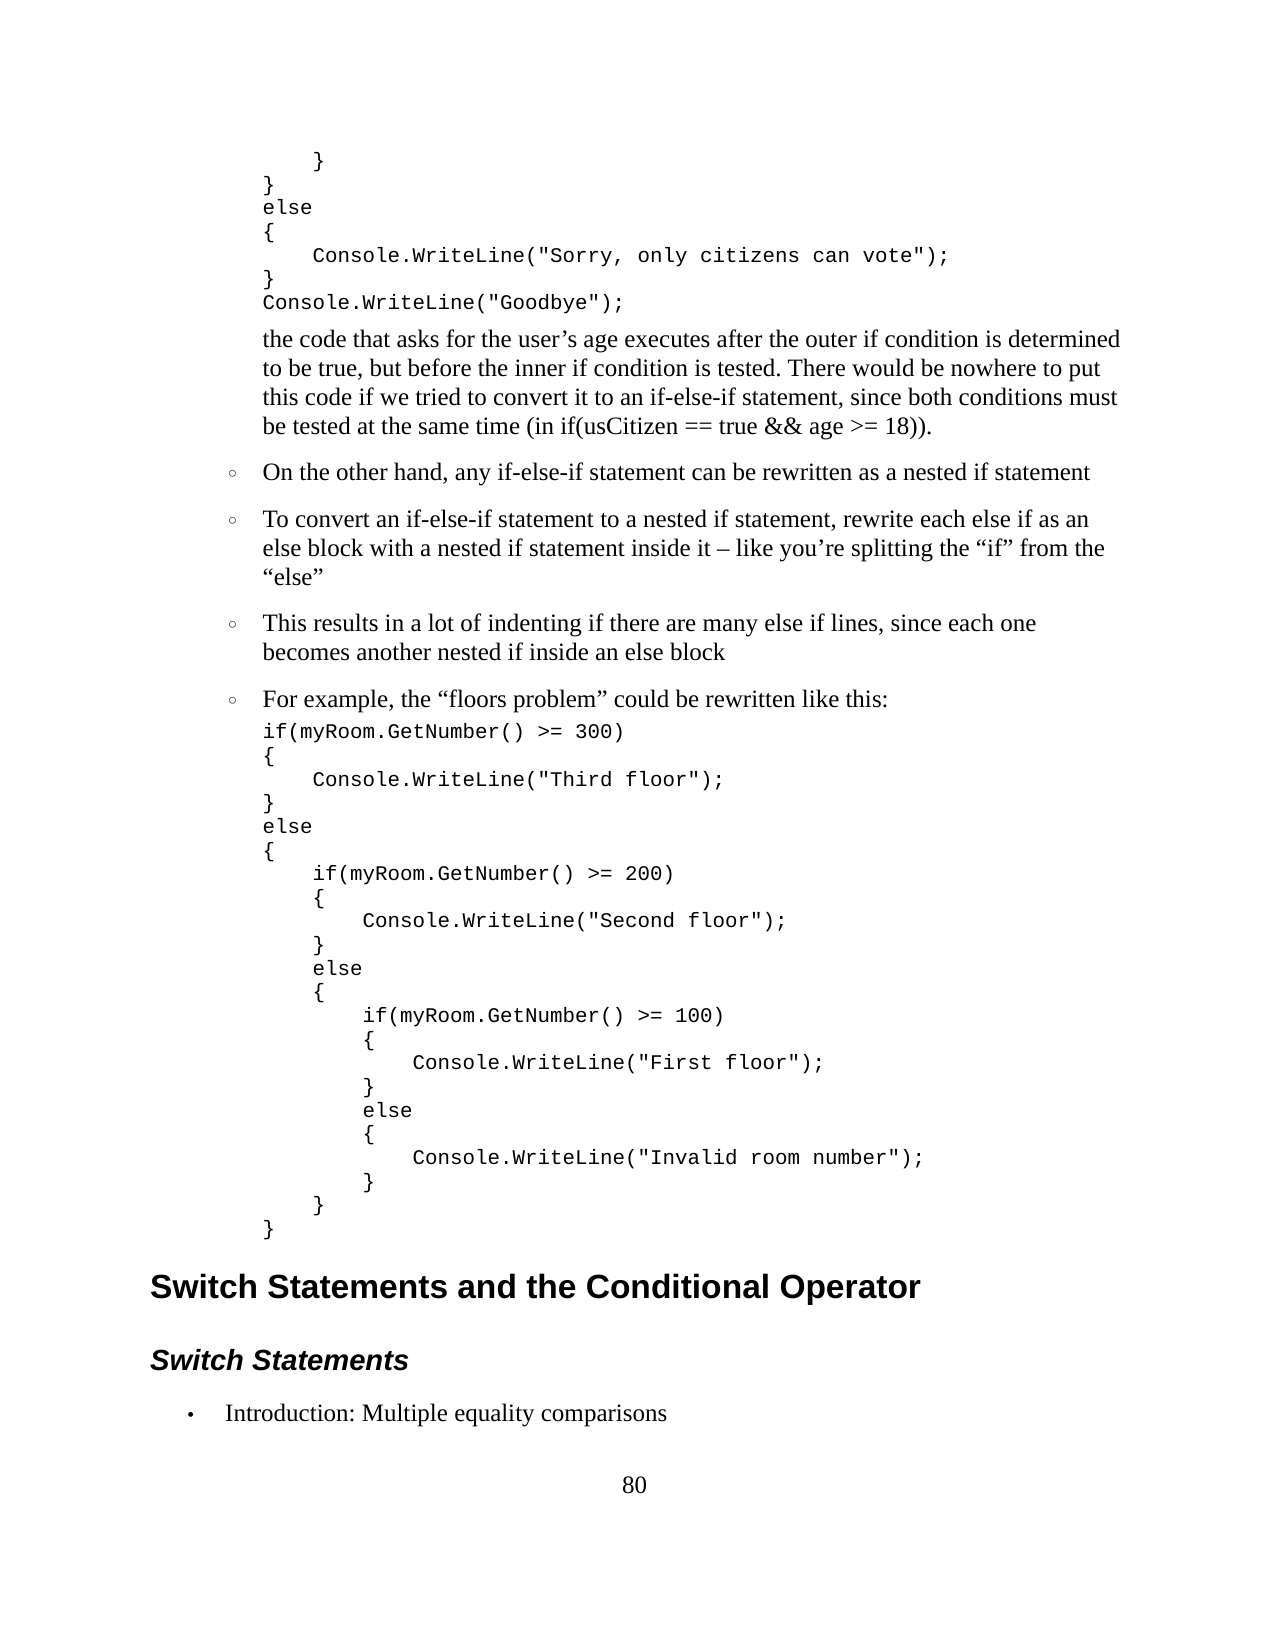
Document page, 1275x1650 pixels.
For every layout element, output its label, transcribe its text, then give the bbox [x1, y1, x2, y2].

list } [225, 1218, 1125, 1242]
list Console.WriteLine("Third floor"); [225, 769, 1125, 792]
list { [225, 221, 1125, 244]
list For example, the “floors problem” could be rewritten like this: [225, 684, 1125, 712]
list On the other hand, any if-else-if statement can be rewritten as a nested if statement [225, 457, 1125, 486]
list } [225, 792, 1125, 816]
list { [225, 981, 1125, 1005]
list { [225, 839, 1125, 863]
list if(myRoom.GetNumber() >= 200) [225, 863, 1125, 887]
list } [225, 934, 1125, 958]
list To convert an if-else-if statement to a nested if statement, rewrite each else if as an else block with a nested if statement inside it – like you’re splitting the “if” from the “else” [225, 504, 1125, 590]
subtitle Switch Statements and the Conditional Operator [150, 1267, 1125, 1305]
subtitle Switch Statements [150, 1343, 1125, 1376]
list else [225, 958, 1125, 981]
list } [225, 1171, 1125, 1194]
list Console.WriteLine("Second floor"); [225, 911, 1125, 934]
list This results in a lot of indenting if there are many else if lines, since each one becomes another nested if inside an else block [225, 608, 1125, 666]
list Introduction: Multiple equality comparisons [187, 1398, 1125, 1426]
list } [225, 150, 1125, 174]
list { [225, 887, 1125, 911]
list Console.WriteLine("Sorry, only citizens can vote"); [225, 244, 1125, 268]
list { [225, 745, 1125, 769]
list Console.WriteLine("Invalid room number"); [225, 1147, 1125, 1171]
list } [225, 1076, 1125, 1100]
list } [225, 1194, 1125, 1218]
list else [225, 816, 1125, 839]
list Console.WriteLine("Goodbye"); [225, 292, 1125, 316]
list } [225, 174, 1125, 197]
list Console.WriteLine("First floor"); [225, 1052, 1125, 1076]
list if(myRoom.GetNumber() >= 300) [225, 721, 1125, 745]
list the code that asks for the user’s age executes after the outer if condition is determined to be true, but before the inner if condition is tested. There would be nowhere to put this code if we tried to convert it to an if-else-if statement, since both conditions must be tested at the same time (in if(usCitizen == true && age >= 18)). [225, 324, 1125, 439]
list { [225, 1029, 1125, 1052]
list } [225, 268, 1125, 292]
list else [225, 197, 1125, 221]
list else [225, 1100, 1125, 1123]
list if(myRoom.GetNumber() >= 100) [225, 1005, 1125, 1029]
list { [225, 1123, 1125, 1147]
